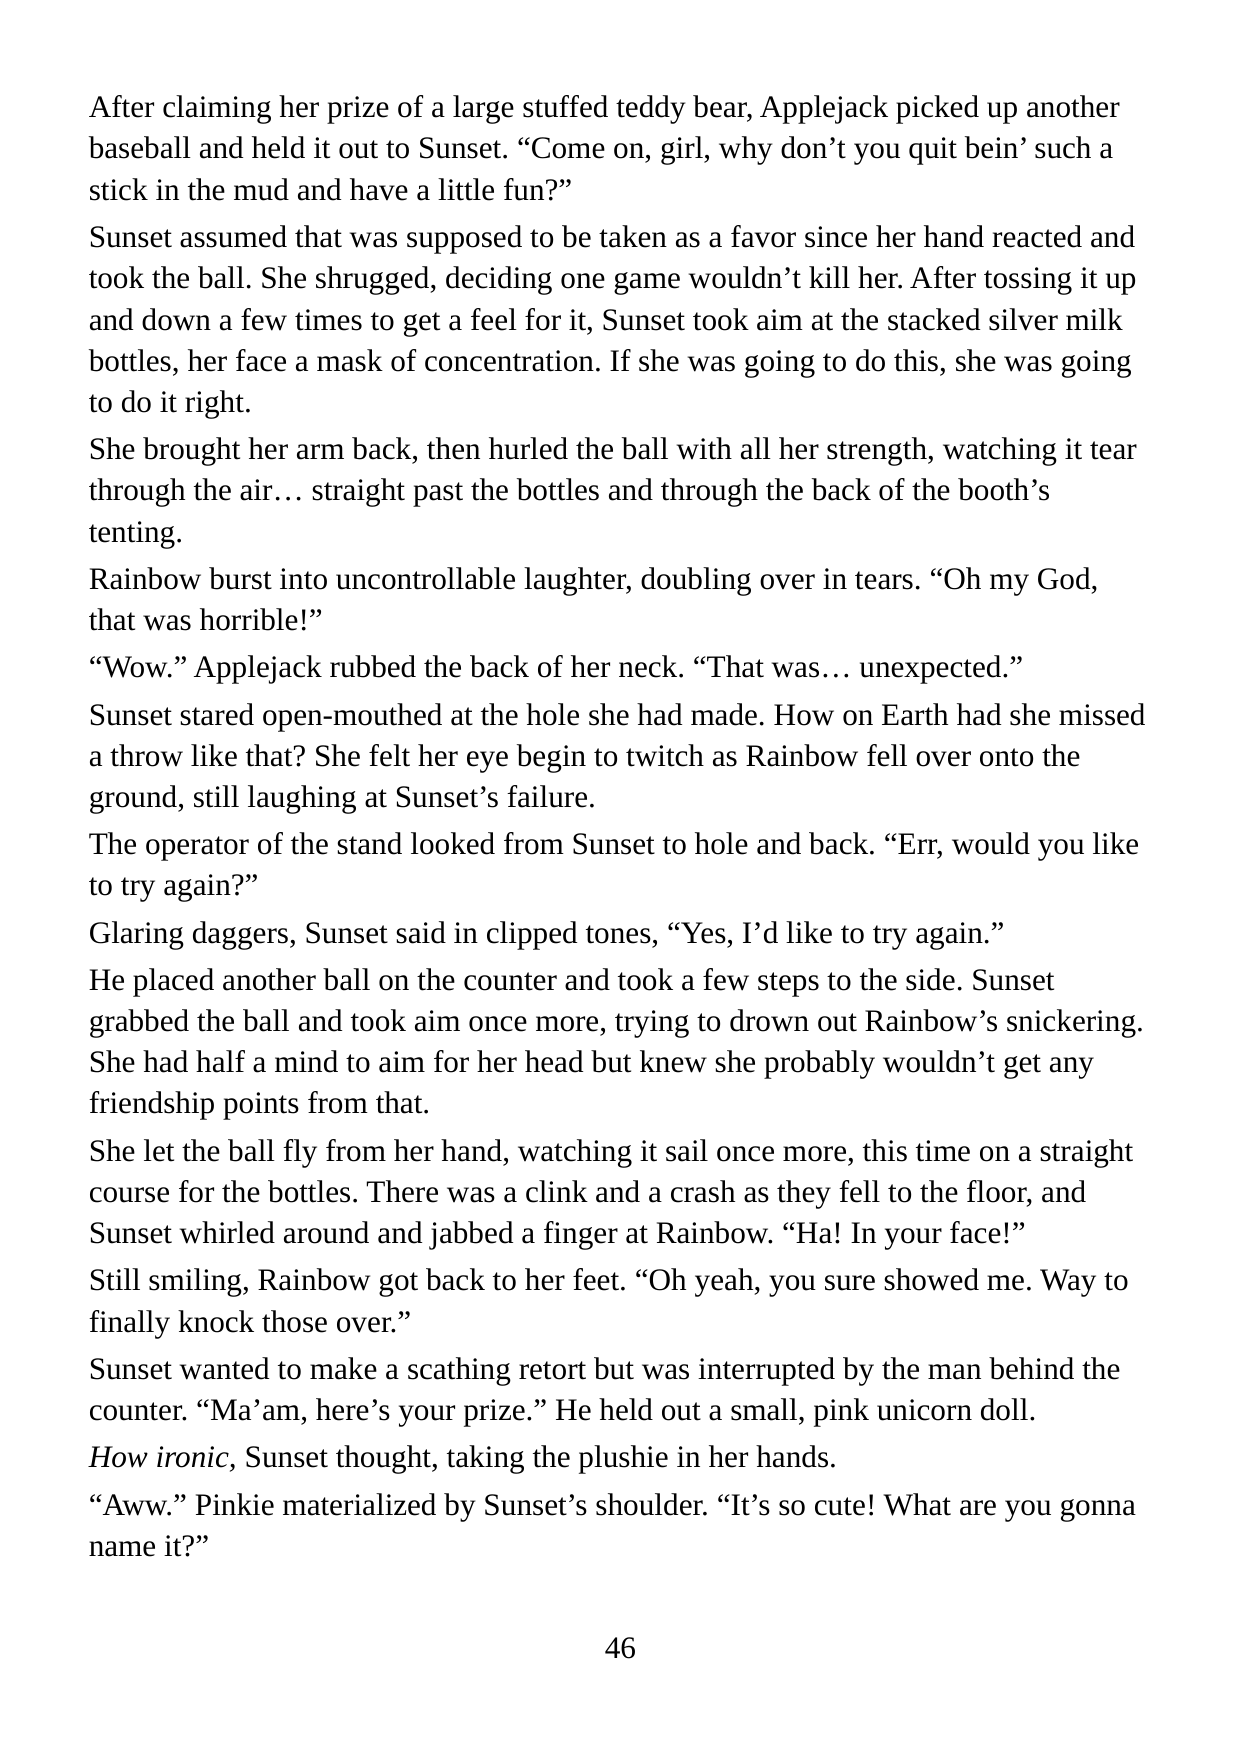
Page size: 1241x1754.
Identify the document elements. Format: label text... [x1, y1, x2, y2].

text The operator of the stand looked from Sunset to hole and back. “Err, would you like to try again?” [88, 825, 1152, 903]
text She let the ball fly from her hand, watching it sail once more, this time on a straight course for the bottles. There was a clink and a crash as they fell to the floor, and Sunset whirled around and jabbed a finger at Rainbow. “Ha! In your face!” [88, 1132, 1152, 1250]
text “Wow.” Applejack rubbed the back of her neck. “That was… unexpected.” [88, 648, 1152, 684]
text Still smiling, Rainbow got back to her feet. “Oh yeah, you sure showed me. Way to finally knock those over.” [88, 1262, 1152, 1339]
text She brought her arm back, then hurled the ball with all her strength, watching it tear through the air… straight past the bottles and through the back of the booth’s tenting. [88, 430, 1152, 549]
text Glaring daggers, Sunset said in clipped tones, “Yes, I’d like to try again.” [88, 914, 1152, 950]
text After claiming her prize of a large stuffed teddy bear, Applejack picked up another baseball and held it out to Sunset. “Come on, girl, why don’t you quit bein’ such a stick in the mud and have a little fun?” [88, 88, 1152, 207]
text How ironic, Sunset thought, taking the plushie in her hands. [88, 1438, 1152, 1474]
text He placed another ball on the counter and took a few steps to the side. Sunset grabbed the ball and took aim once more, trying to drown out Rainbow’s snickering. She had half a mind to aim for her head but knew she probably wouldn’t get any friendship points from that. [88, 961, 1152, 1121]
text “Aww.” Pinkie materialized by Sunset’s shoulder. “It’s so cute! What are you gonna name it?” [88, 1486, 1152, 1563]
text Sunset wanted to make a scathing retort but was interrupted by the man behind the counter. “Ma’am, here’s your prize.” He held out a small, pink unicorn doll. [88, 1350, 1152, 1427]
text Rainbow burst into uncontrollable laughter, doubling over in tears. “Oh my God, that was horrible!” [88, 560, 1152, 637]
text Sunset assumed that was supposed to be taken as a favor since her hand reacted and took the ball. She shrugged, deciding one game wouldn’t kill her. After tossing it up and down a few times to get a feel for it, Sunset took aim at the stacked silver milk bottles, her face a mask of concentration. If she was going to do this, she was going to do it right. [88, 218, 1152, 419]
text Sunset stared open-mouthed at the hole she had made. How on Earth had she missed a throw like that? She felt her eye begin to twitch as Rainbow fell over onto the ground, still laughing at Sunset’s failure. [88, 696, 1152, 814]
